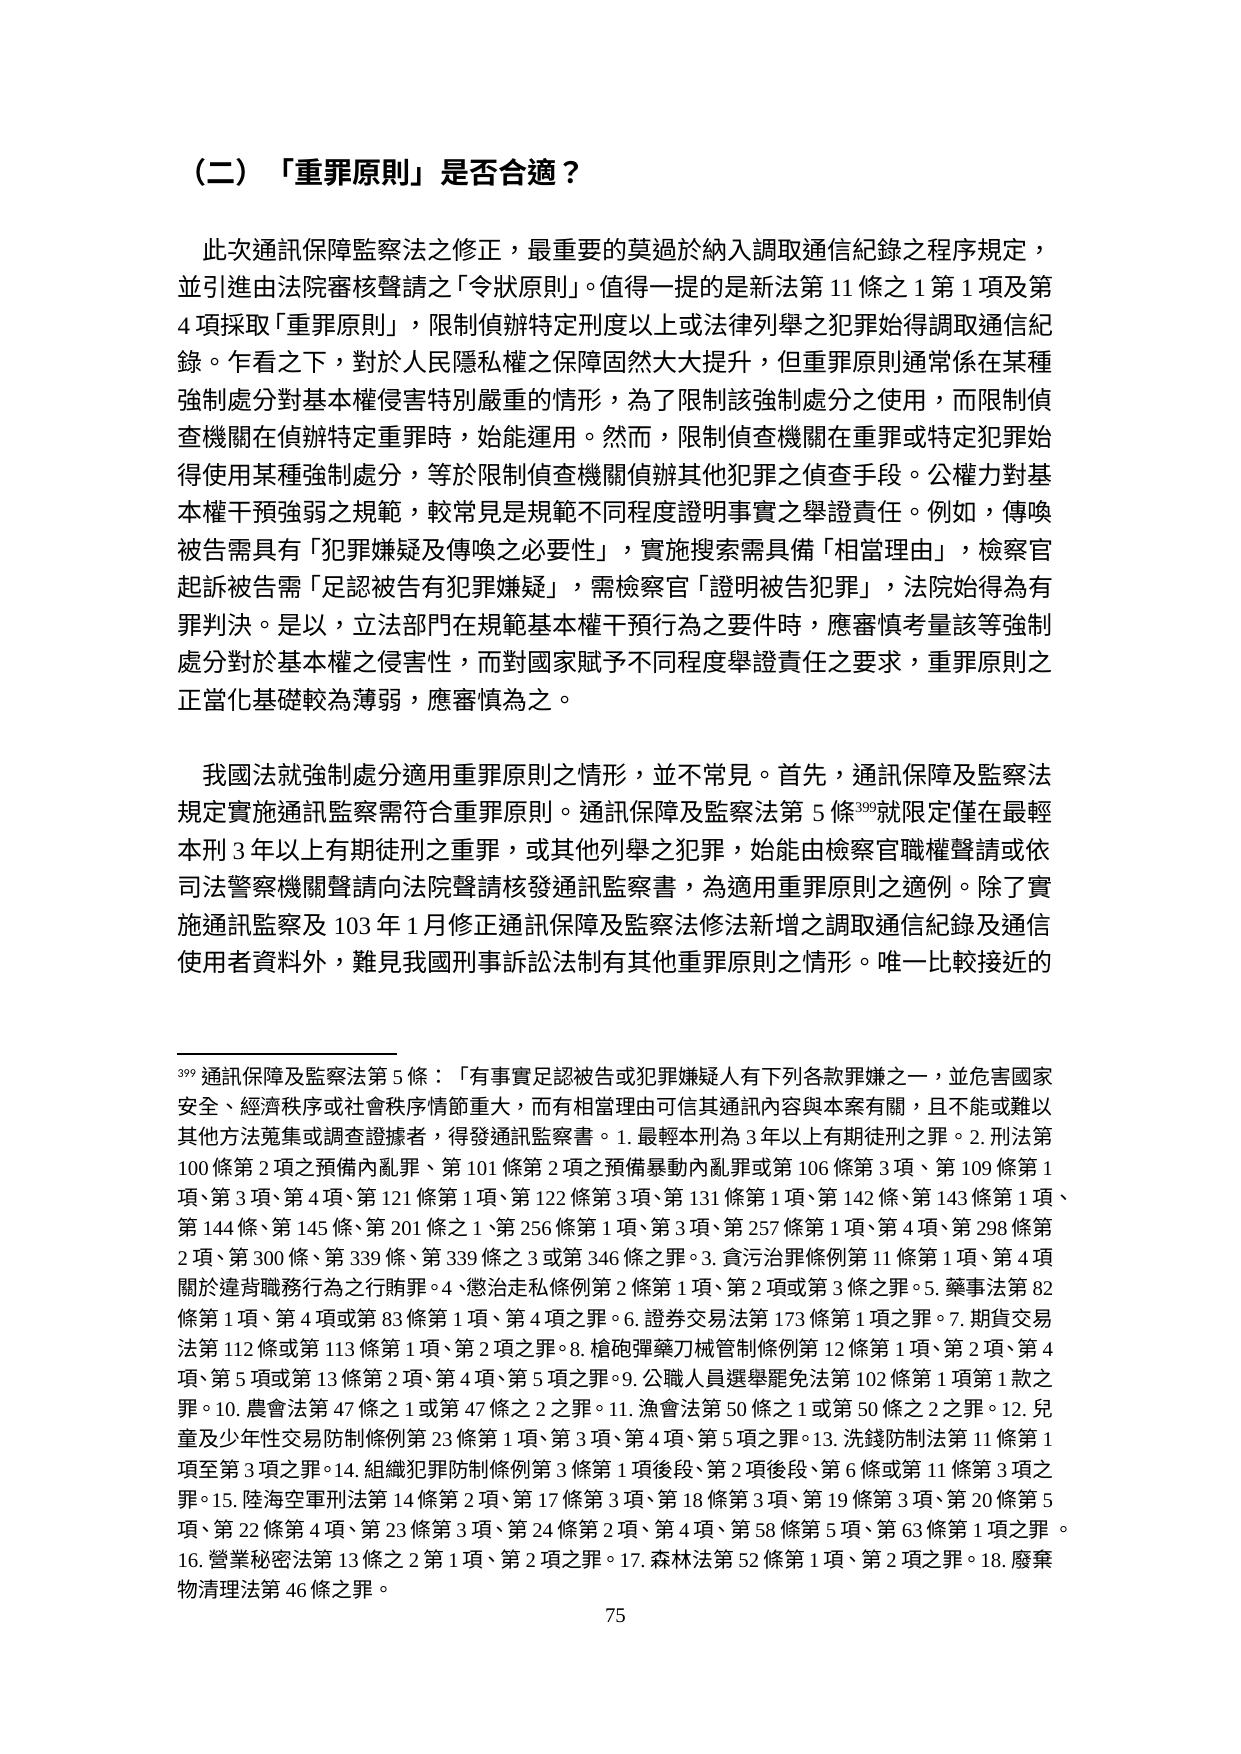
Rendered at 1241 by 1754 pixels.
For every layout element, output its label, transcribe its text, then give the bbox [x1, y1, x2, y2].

text 此次通訊保障監察法之修正，最重要的莫過於納入調取通信紀錄之程序規定，並引進由法院審核聲請之「令狀原則」。值得一提的是新法第11條之1第1項及第4項採取「重罪原則」，限制偵辦特定刑度以上或法律列舉之犯罪始得調取通信紀錄。乍看之下，對於人民隱私權之保障固然大大提升，但重罪原則通常係在某種強制處分對基本權侵害特別嚴重的情形，為了限制該強制處分之使用，而限制偵查機關在偵辦特定重罪時，始能運用。然而，限制偵查機關在重罪或特定犯罪始得使用某種強制處分，等於限制偵查機關偵辦其他犯罪之偵查手段。公權力對基本權干預強弱之規範，較常見是規範不同程度證明事實之舉證責任。例如，傳喚被告需具有「犯罪嫌疑及傳喚之必要性」，實施搜索需具備「相當理由」，檢察官起訴被告需「足認被告有犯罪嫌疑」，需檢察官「證明被告犯罪」，法院始得為有罪判決。是以，立法部門在規範基本權干預行為之要件時，應審慎考量該等強制處分對於基本權之侵害性，而對國家賦予不同程度舉證責任之要求，重罪原則之正當化基礎較為薄弱，應審慎為之。 [177, 230, 1053, 717]
subtitle （二）「重罪原則」是否合適？ [177, 150, 1053, 192]
text 通訊保障及監察法第5條：「有事實足認被告或犯罪嫌疑人有下列各款罪嫌之一，並危害國家安全、經濟秩序或社會秩序情節重大，而有相當理由可信其通訊內容與本案有關，且不能或難以其他方法蒐集或調查證據者，得發通訊監察書。1. 最輕本刑為3年以上有期徒刑之罪。2. 刑法第100條第2項之預備內亂罪、第101條第2項之預備暴動內亂罪或第106條第3項、第109條第1項、第3項、第4項、第121條第1項、第122條第3項、第131條第1項、第142條、第143條第1項、第144條、第145條、第201條之1、第256條第1項、第3項、第257條第1項、第4項、第298條第2項、第300條、第339條、第339條之3或第346條之罪。3. 貪污治罪條例第11條第1項、第4項關於違背職務行為之行賄罪。4、懲治走私條例第2條第1項、第2項或第3條之罪。5. 藥事法第82條第1項、第4項或第83條第1項、第4項之罪。6. 證券交易法第173條第1項之罪。7. 期貨交易法第112條或第113條第1項、第2項之罪。8. 槍砲彈藥刀械管制條例第12條第1項、第2項、第4項、第5項或第13條第2項、第4項、第5項之罪。9. 公職人員選舉罷免法第102條第1項第1款之罪。10. 農會法第47條之1或第47條之2之罪。11. 漁會法第50條之1或第50條之2之罪。12. 兒童及少年性交易防制條例第23條第1項、第3項、第4項、第5項之罪。13. 洗錢防制法第11條第1項至第3項之罪。14. 組織犯罪防制條例第3條第1項後段、第2項後段、第6條或第11條第3項之罪。15. 陸海空軍刑法第14條第2項、第17條第3項、第18條第3項、第19條第3項、第20條第5項、第22條第4項、第23條第3項、第24條第2項、第4項、第58條第5項、第63條第1項之罪。16. 營業秘密法第13條之2第1項、第2項之罪。17. 森林法第52條第1項、第2項之罪。18. 廢棄物清理法第46條之罪。 [177, 1060, 1053, 1604]
text 我國法就強制處分適用重罪原則之情形，並不常見。首先，通訊保障及監察法規定實施通訊監察需符合重罪原則。通訊保障及監察法第5條就限定僅在最輕本刑3年以上有期徒刑之重罪，或其他列舉之犯罪，始能由檢察官職權聲請或依司法警察機關聲請向法院聲請核發通訊監察書，為適用重罪原則之適例。除了實施通訊監察及103年1月修正通訊保障及監察法修法新增之調取通信紀錄及通信使用者資料外，難見我國刑事訴訟法制有其他重罪原則之情形。唯一比較接近的 [177, 755, 1053, 980]
